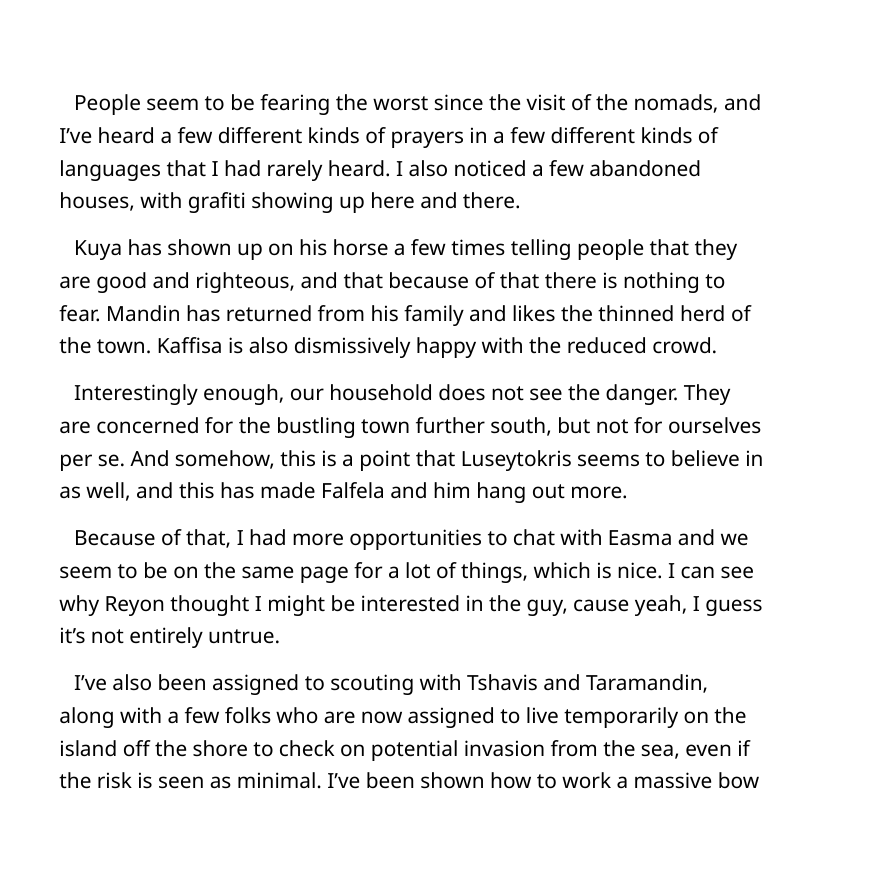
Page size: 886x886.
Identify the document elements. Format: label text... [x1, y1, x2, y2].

text Kuya has shown up on his horse a few times telling people that they are good and righteous, and that because of that there is nothing to fear. Mandin has returned from his family and likes the thinned herd of the town. Kaffisa is also dismissively happy with the reduced crowd. [59, 233, 768, 360]
text I’ve also been assigned to scouting with Tshavis and Taramandin, along with a few folks who are now assigned to live temporarily on the island off the shore to check on potential invasion from the sea, even if the risk is seen as minimal. I’ve been shown how to work a massive bow [59, 668, 768, 795]
text Because of that, I had more opportunities to chat with Easma and we seem to be on the same page for a lot of things, which is nice. I can see why Reyon thought I might be interested in the guy, cause yeah, I guess it’s not entirely untrue. [59, 523, 768, 650]
text Interestingly enough, our household does not see the danger. They are concerned for the bustling town further south, but not for ourselves per se. And somehow, this is a point that Luseytokris seems to believe in as well, and this has made Falfela and him hang out more. [59, 378, 768, 505]
text People seem to be fearing the worst since the visit of the nomads, and I’ve heard a few different kinds of prayers in a few different kinds of languages that I had rarely heard. I also noticed a few abandoned houses, with grafiti showing up here and there. [59, 88, 768, 215]
